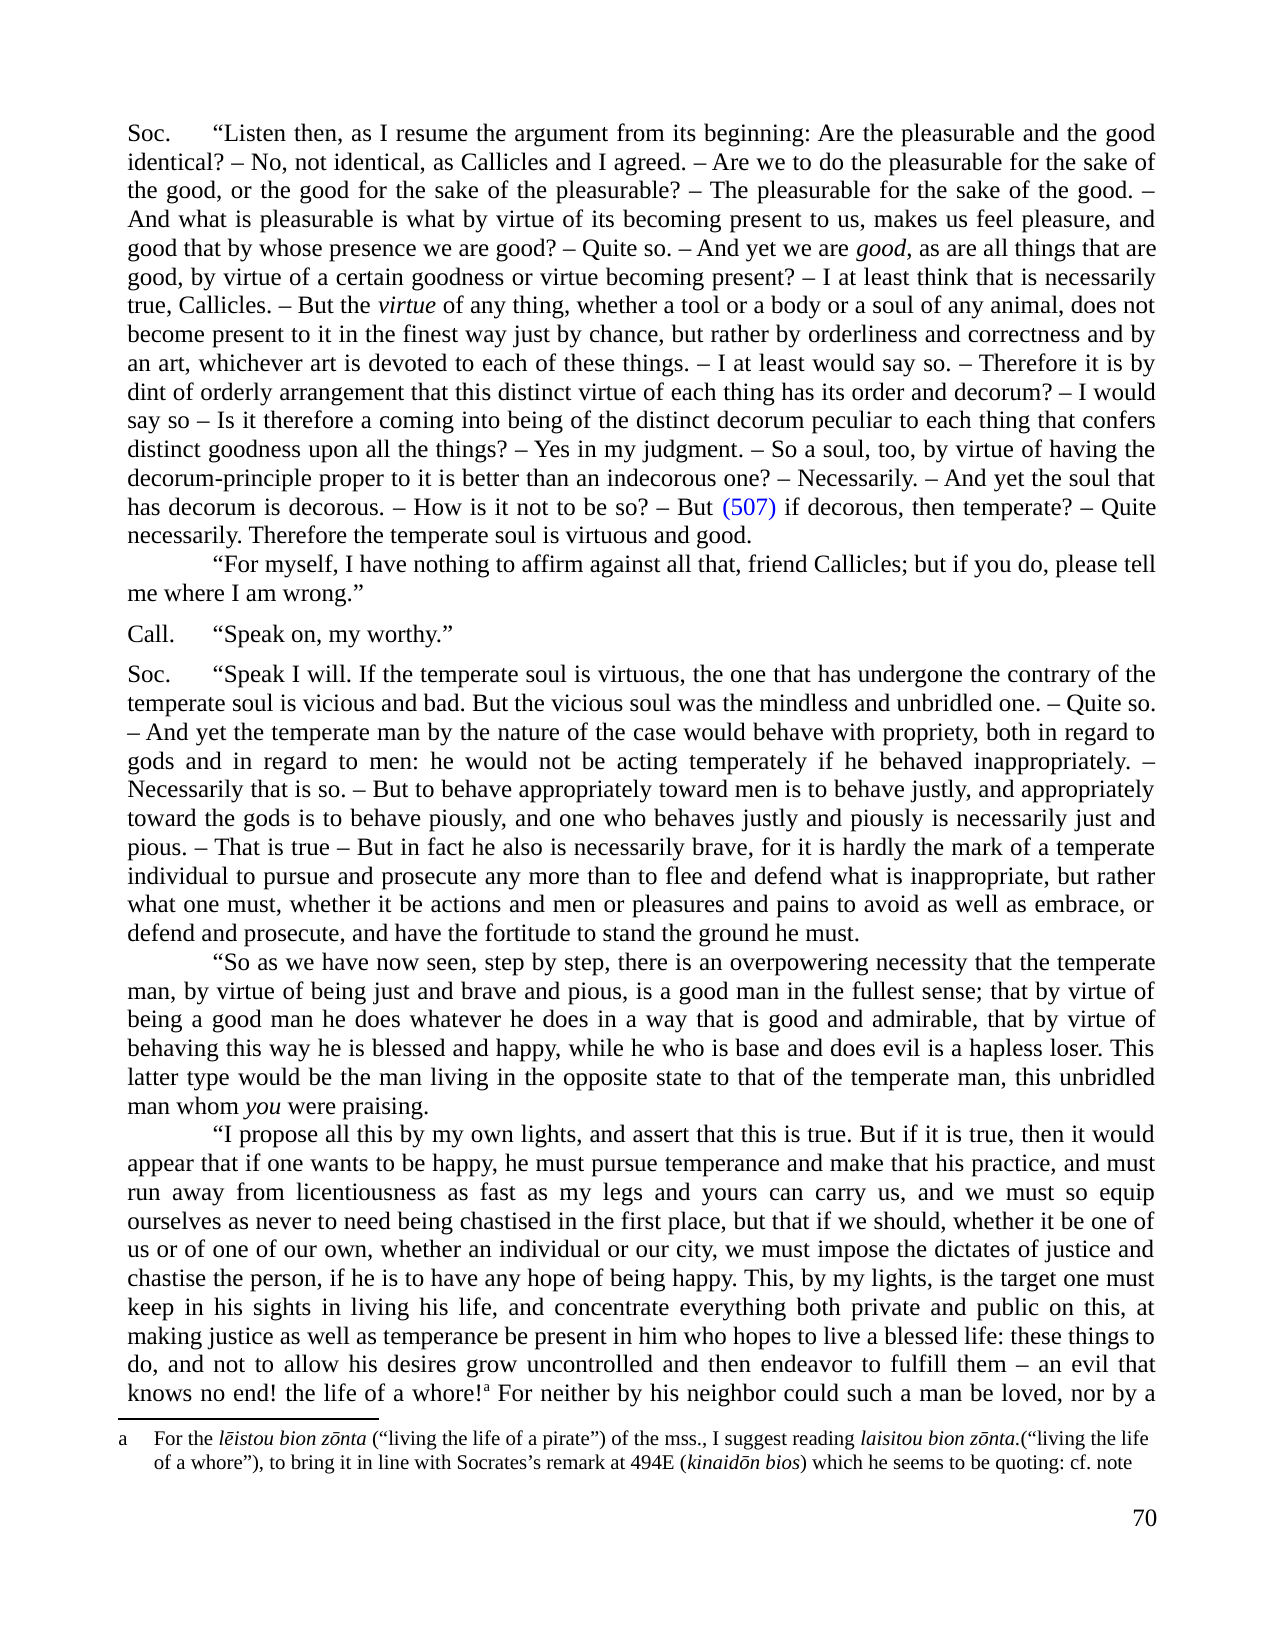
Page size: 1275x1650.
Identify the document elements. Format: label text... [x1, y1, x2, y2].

text Soc. “Listen then, as I resume the argument from its beginning: Are the pleasurable and the good identical? – No, not identical, as Callicles and I agreed. – Are we to do the pleasurable for the sake of the good, or the good for the sake of the pleasurable? – The pleasurable for the sake of the good. – And what is pleasurable is what by virtue of its becoming present to us, makes us feel pleasure, and good that by whose presence we are good? – Quite so. – And yet we are good, as are all things that are good, by virtue of a certain goodness or virtue becoming present? – I at least think that is necessarily true, Callicles. – But the virtue of any thing, whether a tool or a body or a soul of any animal, does not become present to it in the finest way just by chance, but rather by orderliness and correctness and by an art, whichever art is devoted to each of these things. – I at least would say so. – Therefore it is by dint of orderly arrangement that this distinct virtue of each thing has its order and decorum? – I would say so – Is it therefore a coming into being of the distinct decorum peculiar to each thing that confers distinct goodness upon all the things? – Yes in my judgment. – So a soul, too, by virtue of having the decorum-principle proper to it is better than an indecorous one? – Necessarily. – And yet the soul that has decorum is decorous. – How is it not to be so? – But (507) if decorous, then temperate? – Quite necessarily. Therefore the temperate soul is virtuous and good. “For myself, I have nothing to affirm against all that, friend Callicles; but if you do, please tell me where I am wrong.” [127, 118, 1157, 607]
text For the lēistou bion zōnta (“living the life of a pirate”) of the mss., I suggest reading laisitou bion zōnta.(“living the life of a whore”), to bring it in line with Socrates’s remark at 494E (kinaidōn bios) which he seems to be quoting: cf. note [118, 1426, 1157, 1474]
text Soc. “Speak I will. If the temperate soul is virtuous, the one that has undergone the contrary of the temperate soul is vicious and bad. But the vicious soul was the mindless and unbridled one. – Quite so. – And yet the temperate man by the nature of the case would behave with propriety, both in regard to gods and in regard to men: he would not be acting temperately if he behaved inappropriately. – Necessarily that is so. – But to behave appropriately toward men is to behave justly, and appropriately toward the gods is to behave piously, and one who behaves justly and piously is necessarily just and pious. – That is true – But in fact he also is necessarily brave, for it is hardly the mark of a temperate individual to pursue and prosecute any more than to flee and defend what is inappropriate, but rather what one must, whether it be actions and men or pleasures and pains to avoid as well as embrace, or defend and prosecute, and have the fortitude to stand the ground he must. “So as we have now seen, step by step, there is an overpowering necessity that the temperate man, by virtue of being just and brave and pious, is a good man in the fullest sense; that by virtue of being a good man he does whatever he does in a way that is good and admirable, that by virtue of behaving this way he is blessed and happy, while he who is base and does evil is a hapless loser. This latter type would be the man living in the opposite state to that of the temperate man, this unbridled man whom you were praising. “I propose all this by my own lights, and assert that this is true. But if it is true, then it would appear that if one wants to be happy, he must pursue temperance and make that his practice, and must run away from licentiousness as fast as my legs and yours can carry us, and we must so equip ourselves as never to need being chastised in the first place, but that if we should, whether it be one of us or of one of our own, whether an individual or our city, we must impose the dictates of justice and chastise the person, if he is to have any hope of being happy. This, by my lights, is the target one must keep in his sights in living his life, and concentrate everything both private and public on this, at making justice as well as temperance be present in him who hopes to live a blessed life: these things to do, and not to allow his desires grow uncontrolled and then endeavor to fulfill them – an evil that knows no end! the life of a whore! For neither by his neighbor could such a man be loved, nor by a [127, 659, 1157, 1407]
text Call. “Speak on, my worthy.” [127, 619, 1157, 648]
